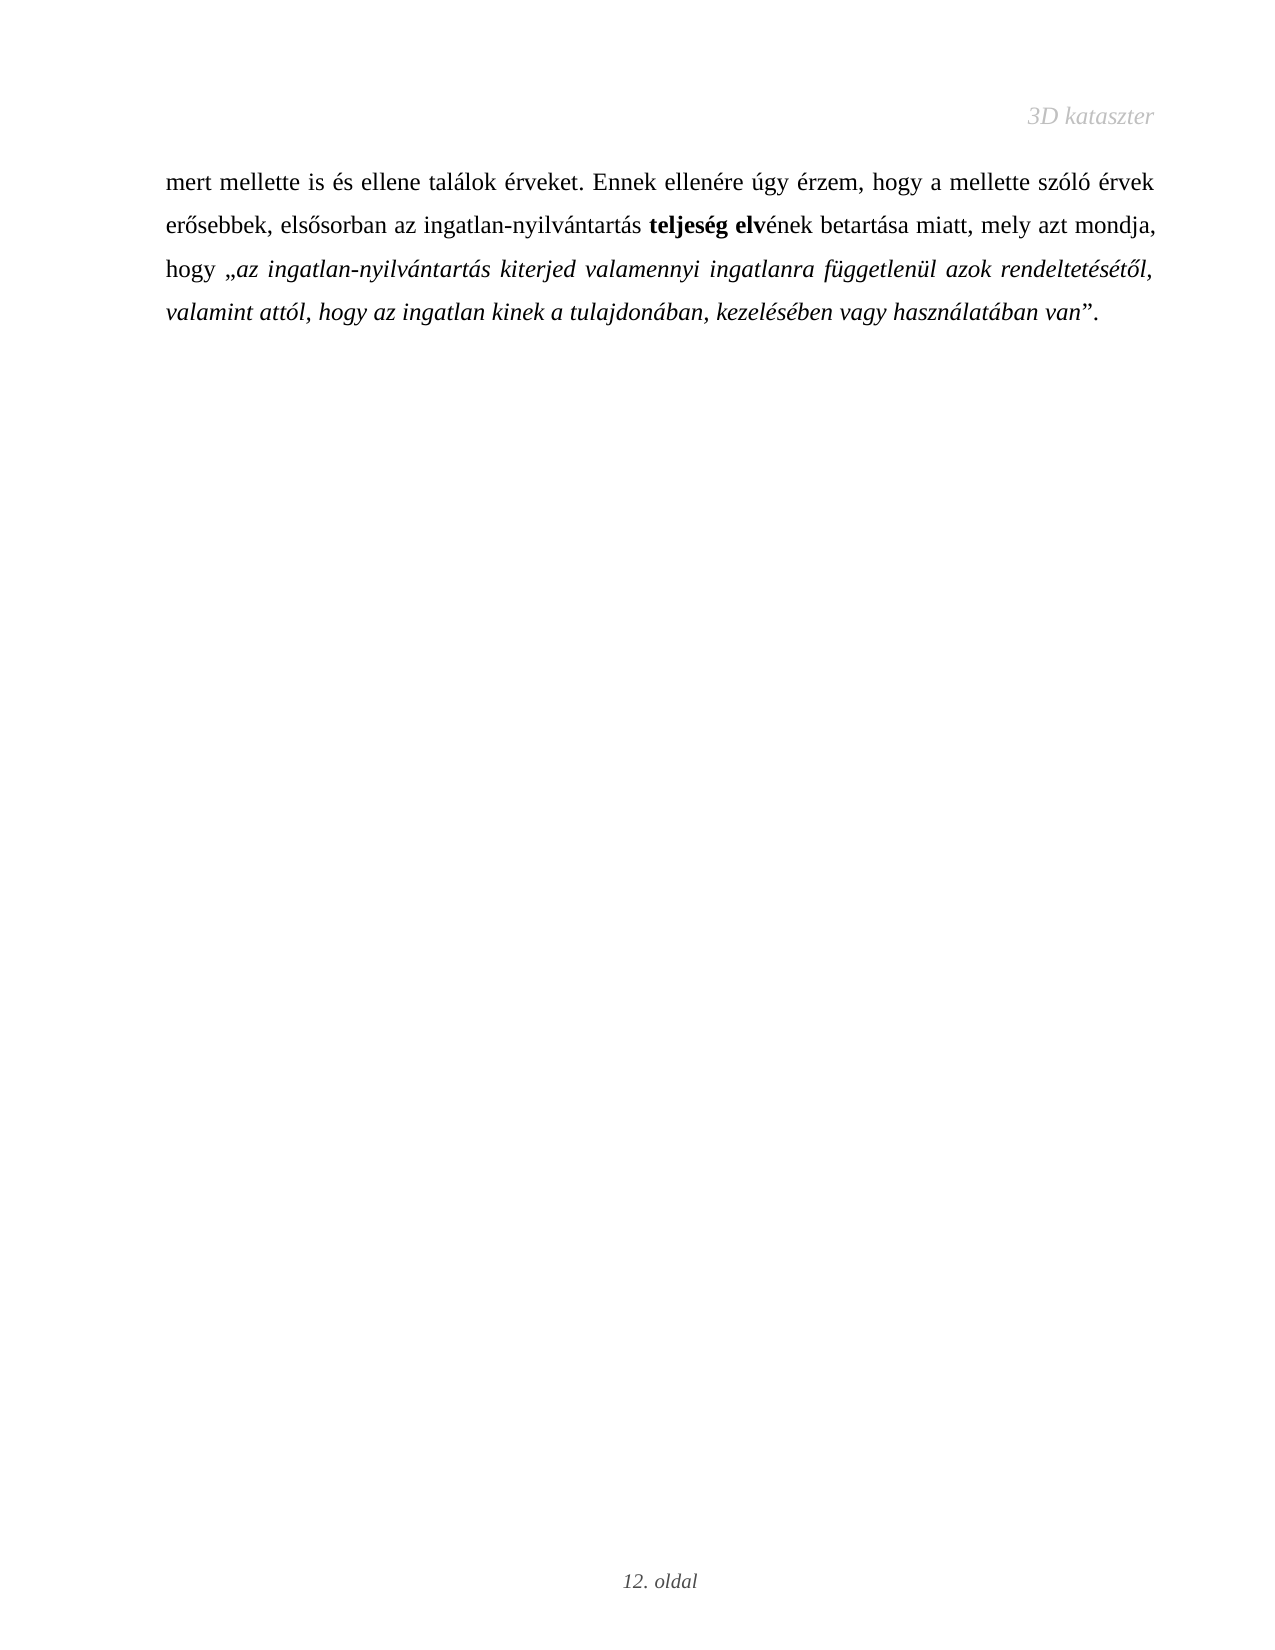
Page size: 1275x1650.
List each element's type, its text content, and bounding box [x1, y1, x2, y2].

text mert mellette is és ellene találok érveket. Ennek ellenére úgy érzem, hogy a mellette szóló érvek erősebbek, elsősorban az ingatlan-nyilvántartás teljeség elvének betartása miatt, mely azt mondja, hogy „az ingatlan-nyilvántartás kiterjed valamennyi ingatlanra függetlenül azok rendeltetésétől, valamint attól, hogy az ingatlan kinek a tulajdonában, kezelésében vagy használatában van”. [166, 167, 1156, 326]
